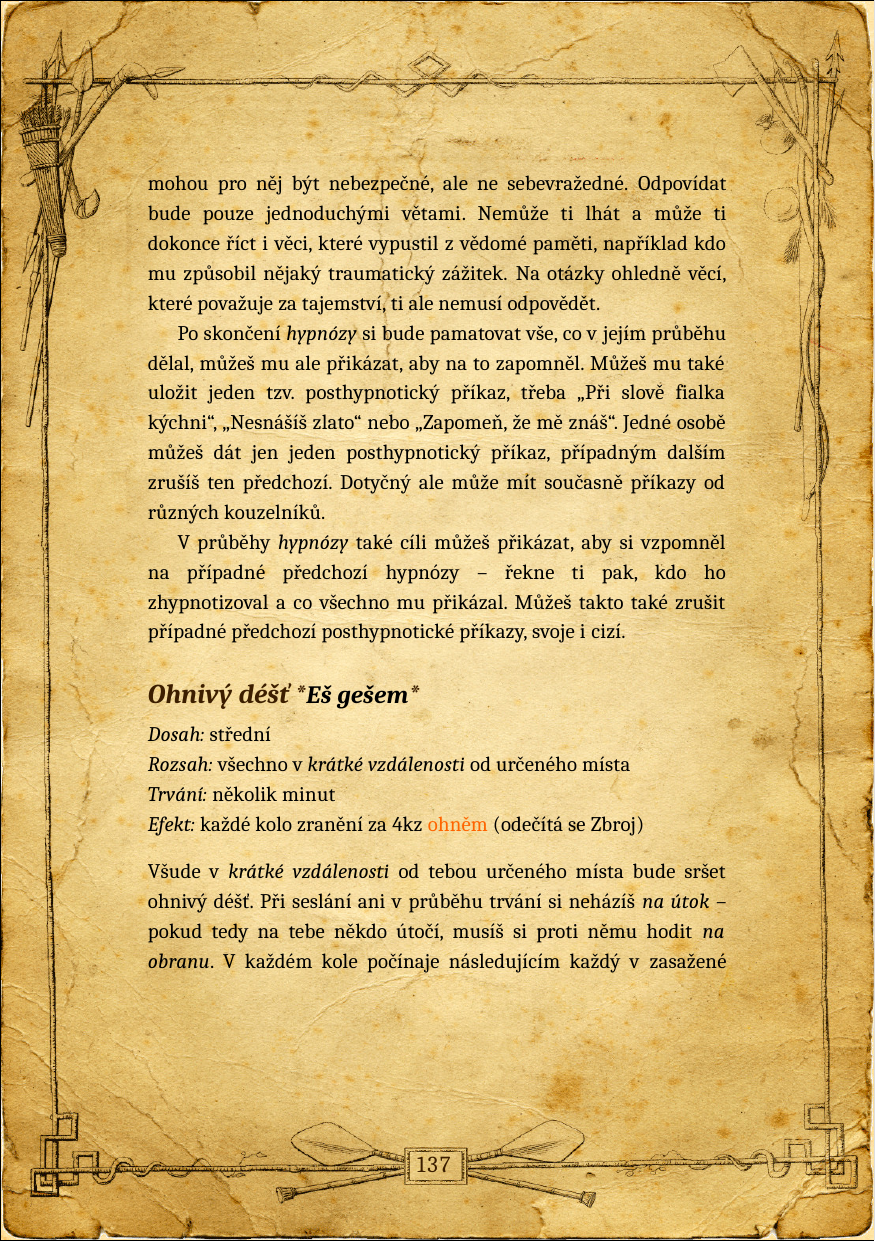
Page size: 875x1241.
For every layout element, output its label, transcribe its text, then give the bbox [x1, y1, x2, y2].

text mohou pro něj být nebezpečné, ale ne sebevražedné. Odpovídat bude pouze jednoduchými větami. Nemůže ti lhát a⁠ může ti dokonce říct i⁠ věci, které vypustil z⁠ vědomé paměti, například kdo mu způsobil nějaký traumatický zážitek. Na otázky ohledně věcí, které považuje za tajemství, ti ale nemusí odpovědět. Po skončení hypnózy si bude pamatovat vše, co v⁠ jejím průběhu dělal, můžeš mu ale přikázat, aby na to zapomněl. Můžeš mu také uložit jeden tzv. posthypnotický příkaz, třeba „Při slově fialka kýchni“, „Nesnášíš zlato“ nebo „Zapomeň, že mě znáš“. Jedné osobě můžeš dát jen jeden posthypnotický příkaz, případným dalším zrušíš ten předchozí. Dotyčný ale může mít současně příkazy od různých kouzelníků. V⁠ průběhy hypnózy také cíli můžeš přikázat, aby si vzpomněl na případné předchozí hypnózy – řekne ti pak, kdo ho zhypnotizoval a⁠ co všechno mu přikázal. Můžeš takto také zrušit případné předchozí posthypnotické příkazy, svoje i⁠ cizí. [148, 172, 726, 644]
subtitle Ohnivý déšť *Eš gešem* [148, 679, 726, 711]
picture [1, 1, 874, 1240]
text Dosah: střední Rozsah: všechno v⁠ krátké vzdálenosti od určeného místa Trvání: několik minut Efekt: každé kolo zranění za 4kz ohněm (odečítá se Zbroj) [148, 722, 726, 836]
text Všude v⁠ krátké vzdálenosti od tebou určeného místa bude sršet ohnivý déšť. Při seslání ani v⁠ průběhu trvání si neházíš na útok – pokud tedy na tebe někdo útočí, musíš si proti němu hodit na obranu. V⁠ každém kole počínaje následujícím každý v⁠ zasažené [148, 860, 726, 973]
